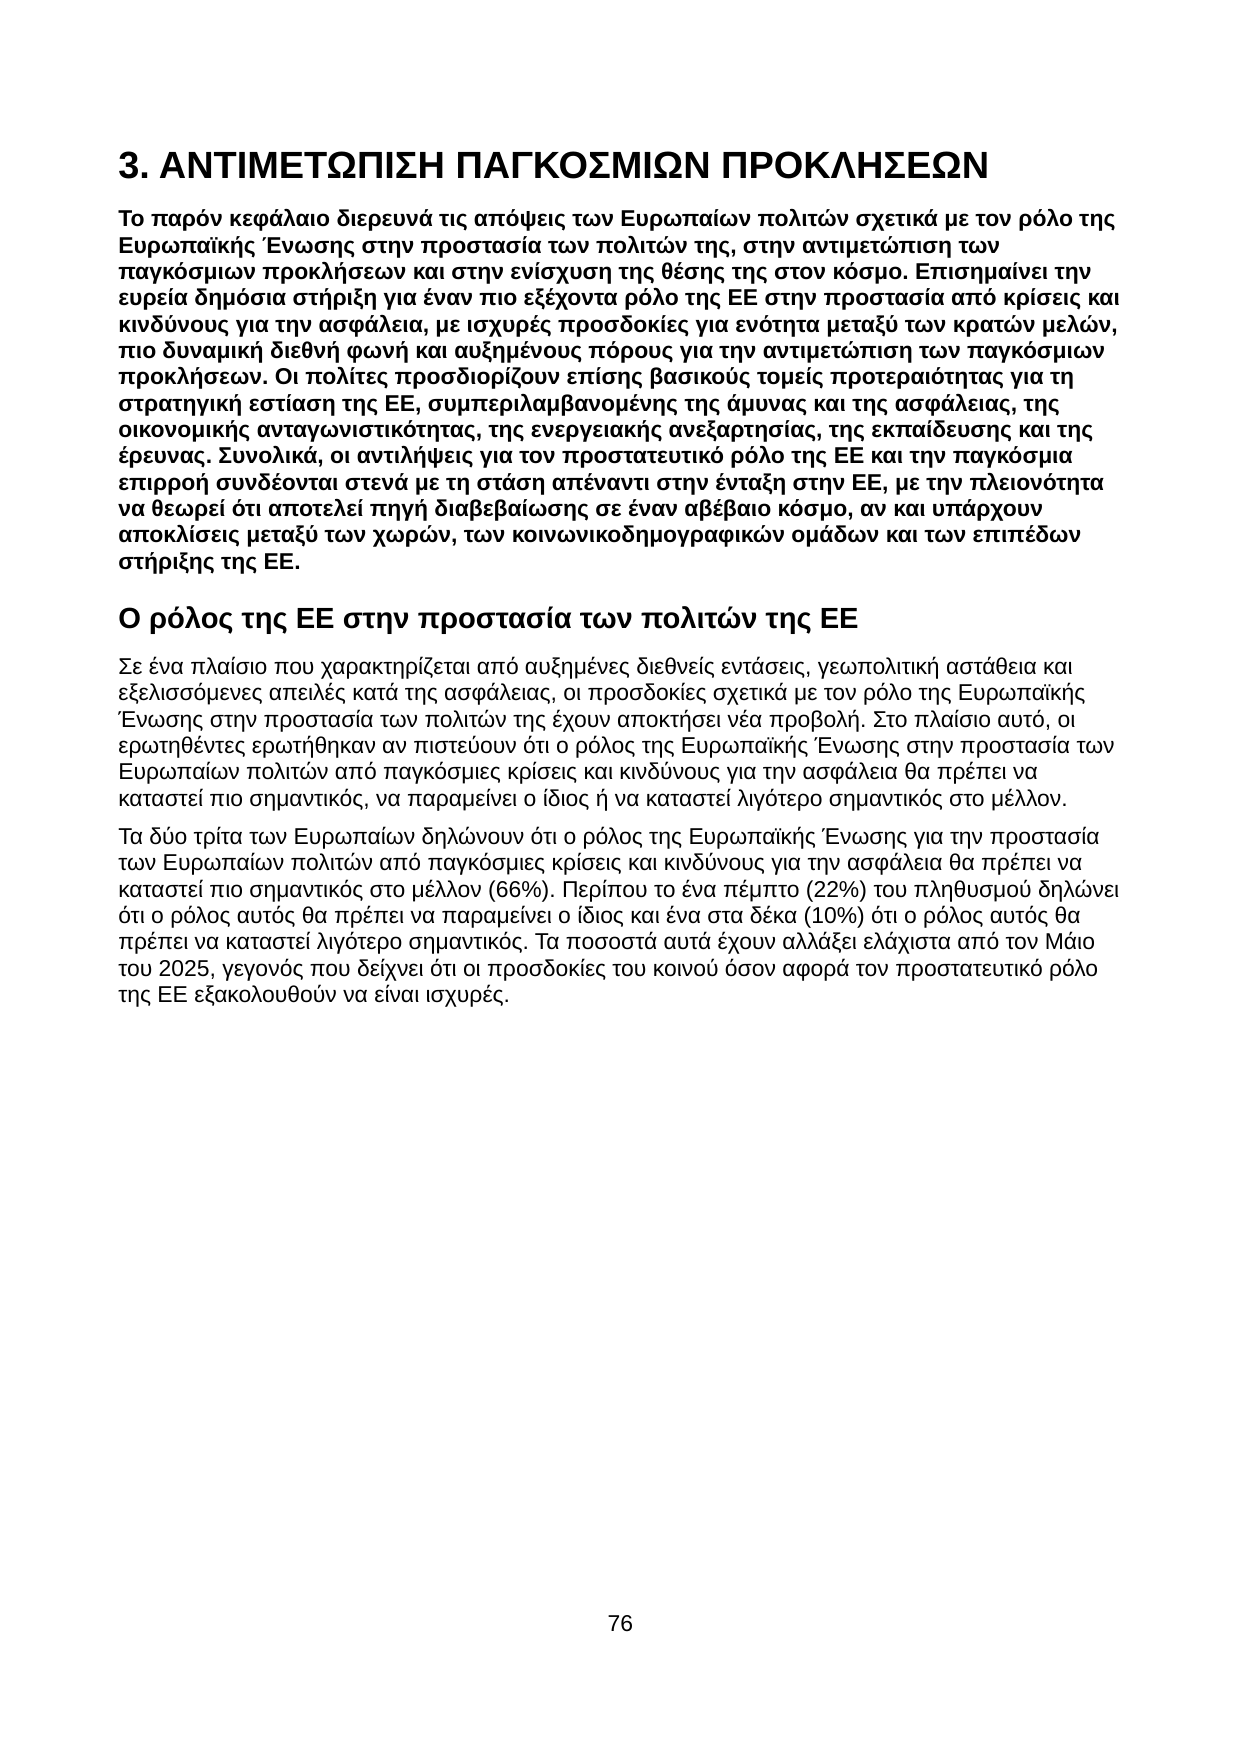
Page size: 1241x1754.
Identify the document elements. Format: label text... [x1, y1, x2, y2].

text Το παρόν κεφάλαιο διερευνά τις απόψεις των Ευρωπαίων πολιτών σχετικά με τον ρόλο της Ευρωπαϊκής Ένωσης στην προστασία των πολιτών της, στην αντιμετώπιση των παγκόσμιων προκλήσεων και στην ενίσχυση της θέσης της στον κόσμο. Επισημαίνει την ευρεία δημόσια στήριξη για έναν πιο εξέχοντα ρόλο της ΕΕ στην προστασία από κρίσεις και κινδύνους για την ασφάλεια, με ισχυρές προσδοκίες για ενότητα μεταξύ των κρατών μελών, πιο δυναμική διεθνή φωνή και αυξημένους πόρους για την αντιμετώπιση των παγκόσμιων προκλήσεων. Οι πολίτες προσδιορίζουν επίσης βασικούς τομείς προτεραιότητας για τη στρατηγική εστίαση της ΕΕ, συμπεριλαμβανομένης της άμυνας και της ασφάλειας, της οικονομικής ανταγωνιστικότητας, της ενεργειακής ανεξαρτησίας, της εκπαίδευσης και της έρευνας. Συνολικά, οι αντιλήψεις για τον προστατευτικό ρόλο της ΕΕ και την παγκόσμια επιρροή συνδέονται στενά με τη στάση απέναντι στην ένταξη στην ΕΕ, με την πλειονότητα να θεωρεί ότι αποτελεί πηγή διαβεβαίωσης σε έναν αβέβαιο κόσμο, αν και υπάρχουν αποκλίσεις μεταξύ των χωρών, των κοινωνικοδημογραφικών ομάδων και των επιπέδων στήριξης της ΕΕ. [118, 205, 1122, 574]
text Σε ένα πλαίσιο που χαρακτηρίζεται από αυξημένες διεθνείς εντάσεις, γεωπολιτική αστάθεια και εξελισσόμενες απειλές κατά της ασφάλειας, οι προσδοκίες σχετικά με τον ρόλο της Ευρωπαϊκής Ένωσης στην προστασία των πολιτών της έχουν αποκτήσει νέα προβολή. Στο πλαίσιο αυτό, οι ερωτηθέντες ερωτήθηκαν αν πιστεύουν ότι ο ρόλος της Ευρωπαϊκής Ένωσης στην προστασία των Ευρωπαίων πολιτών από παγκόσμιες κρίσεις και κινδύνους για την ασφάλεια θα πρέπει να καταστεί πιο σημαντικός, να παραμείνει ο ίδιος ή να καταστεί λιγότερο σημαντικός στο μέλλον. [118, 653, 1122, 811]
subtitle 3. ΑΝΤΙΜΕΤΩΠΙΣΗ ΠΑΓΚΟΣΜΙΩΝ ΠΡΟΚΛΗΣΕΩΝ [118, 143, 1122, 187]
subtitle Ο ρόλος της ΕΕ στην προστασία των πολιτών της ΕΕ [118, 601, 1122, 634]
text Τα δύο τρίτα των Ευρωπαίων δηλώνουν ότι ο ρόλος της Ευρωπαϊκής Ένωσης για την προστασία των Ευρωπαίων πολιτών από παγκόσμιες κρίσεις και κινδύνους για την ασφάλεια θα πρέπει να καταστεί πιο σημαντικός στο μέλλον (66%). Περίπου το ένα πέμπτο (22%) του πληθυσμού δηλώνει ότι ο ρόλος αυτός θα πρέπει να παραμείνει ο ίδιος και ένα στα δέκα (10%) ότι ο ρόλος αυτός θα πρέπει να καταστεί λιγότερο σημαντικός. Τα ποσοστά αυτά έχουν αλλάξει ελάχιστα από τον Μάιο του 2025, γεγονός που δείχνει ότι οι προσδοκίες του κοινού όσον αφορά τον προστατευτικό ρόλο της ΕΕ εξακολουθούν να είναι ισχυρές. [118, 823, 1122, 1007]
